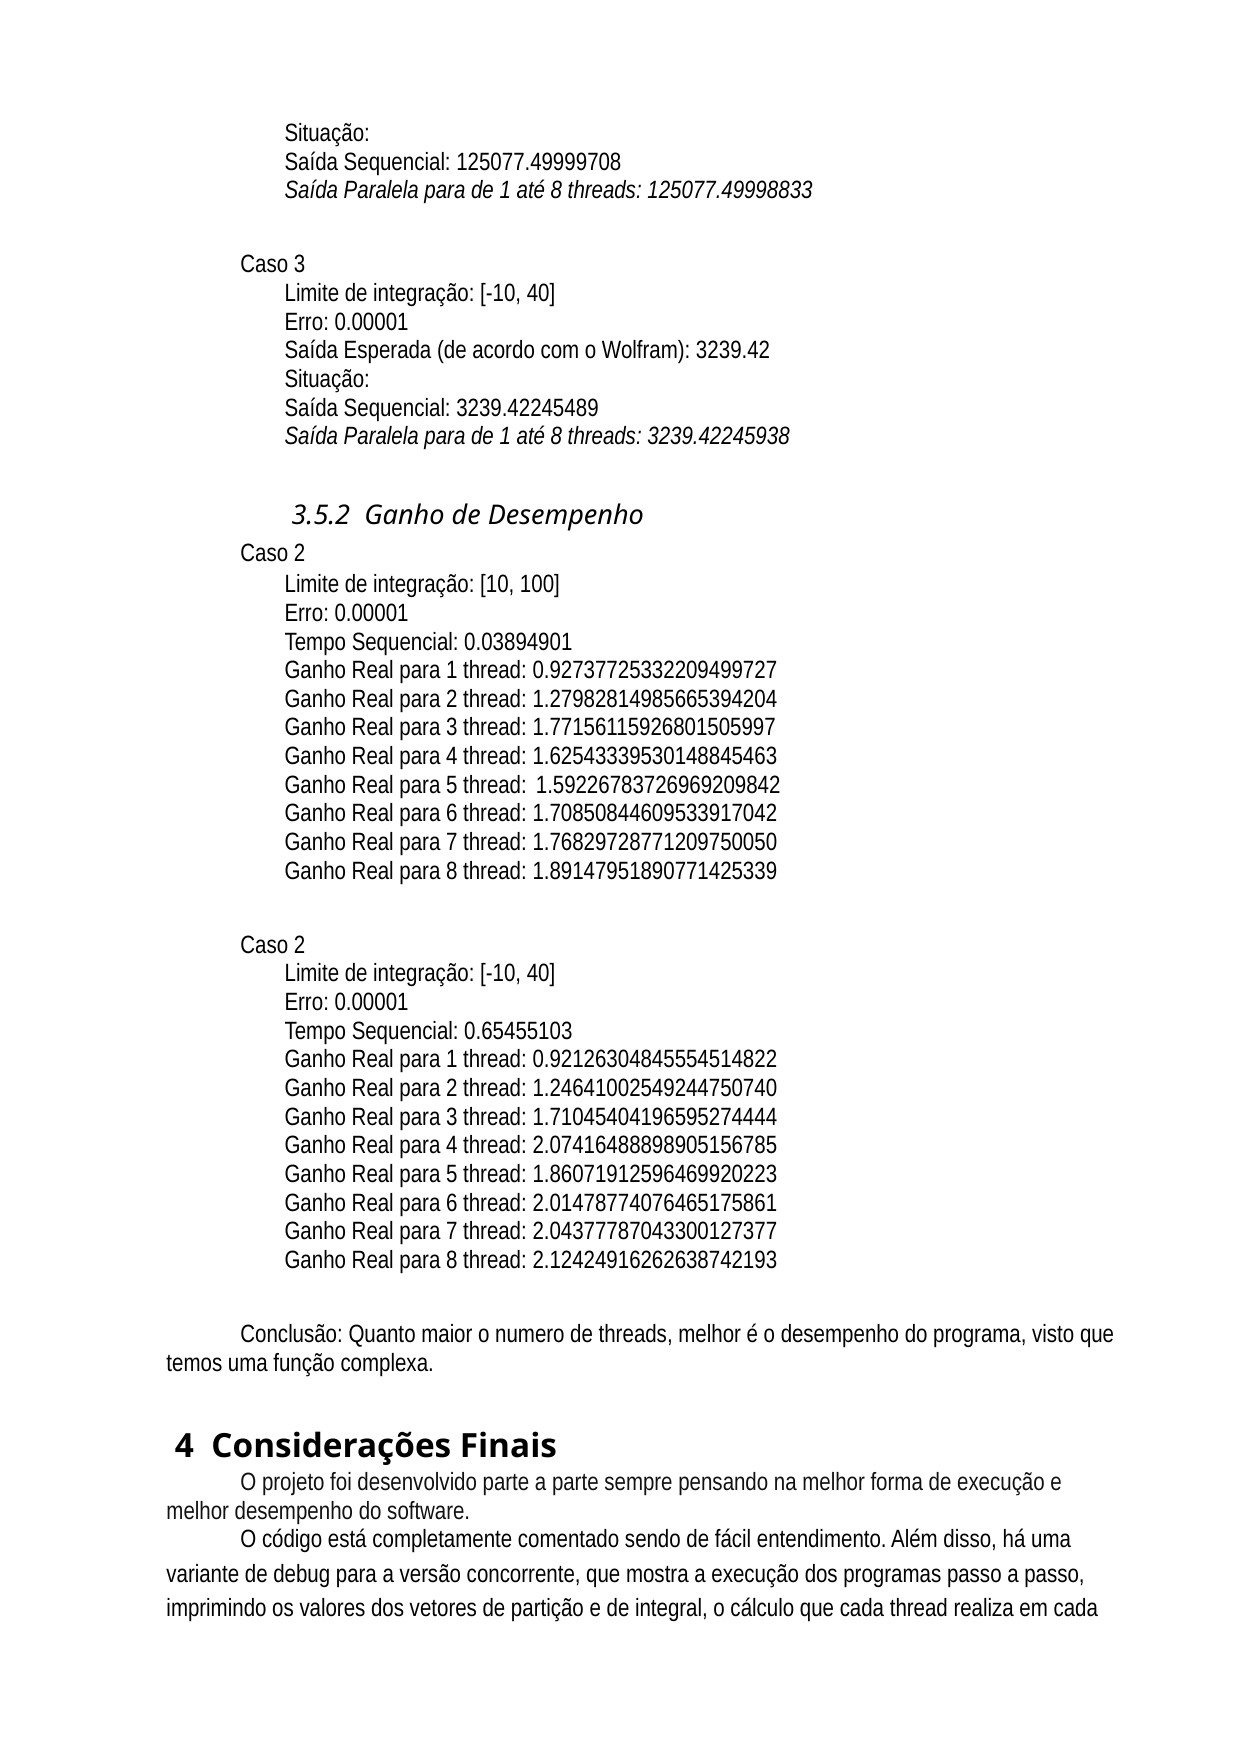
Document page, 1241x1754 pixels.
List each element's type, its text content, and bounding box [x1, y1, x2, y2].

text Ganho Real para 1 thread: 0.92126304845554514822 [166, 1044, 1123, 1073]
text 3.5.2 Ganho de Desempenho Caso 2 [166, 495, 1123, 569]
text Saída Sequencial: 125077.49999708 [166, 147, 1123, 175]
text 4 Considerações Finais [166, 1422, 1123, 1467]
text Saída Esperada (de acordo com o Wolfram): 3239.42 [166, 335, 1123, 364]
text Saída Sequencial: 3239.42245489 [166, 393, 1123, 421]
text Ganho Real para 4 thread: 2.07416488898905156785 [166, 1130, 1123, 1159]
text Erro: 0.00001 [166, 598, 1123, 626]
text Ganho Real para 1 thread: 0.92737725332209499727 [166, 655, 1123, 684]
text Saída Paralela para de 1 até 8 threads: 3239.42245938 [166, 421, 1123, 450]
text Ganho Real para 8 thread: 2.12424916262638742193 [166, 1245, 1123, 1273]
text O projeto foi desenvolvido parte a parte sempre pensando na melhor forma de execução e melhor desempenho do software. [166, 1467, 1123, 1524]
text Conclusão: Quanto maior o numero de threads, melhor é o desempenho do programa, visto que temos uma função complexa. [166, 1319, 1123, 1376]
text Ganho Real para 7 thread: 2.04377787043300127377 [166, 1216, 1123, 1245]
text Ganho Real para 5 thread: 1.59226783726969209842 [166, 770, 1123, 798]
text Erro: 0.00001 [166, 307, 1123, 335]
text Ganho Real para 3 thread: 1.71045404196595274444 [166, 1102, 1123, 1130]
text Caso 3 [166, 249, 1123, 278]
text Erro: 0.00001 [166, 987, 1123, 1016]
text Tempo Sequencial: 0.03894901 [166, 626, 1123, 655]
text Ganho Real para 7 thread: 1.76829728771209750050 [166, 827, 1123, 856]
text Ganho Real para 6 thread: 1.70850844609533917042 [166, 798, 1123, 827]
text Caso 2 [166, 930, 1123, 958]
text Ganho Real para 5 thread: 1.86071912596469920223 [166, 1159, 1123, 1187]
text Ganho Real para 6 thread: 2.01478774076465175861 [166, 1187, 1123, 1216]
text Saída Paralela para de 1 até 8 threads: 125077.49998833 [166, 175, 1123, 204]
text O código está completamente comentado sendo de fácil entendimento. Além disso, há uma variante de debug para a versão concorrente, que mostra a execução dos programas passo a passo, imprimindo os valores dos vetores de partição e de integral, o cálculo que cada thread realiza em cada [166, 1524, 1123, 1622]
text Situação: [166, 364, 1123, 393]
text Ganho Real para 4 thread: 1.62543339530148845463 [166, 741, 1123, 770]
text Limite de integração: [-10, 40] [166, 278, 1123, 307]
text Limite de integração: [-10, 40] [166, 958, 1123, 987]
text Ganho Real para 2 thread: 1.27982814985665394204 [166, 684, 1123, 712]
text Situação: [166, 118, 1123, 147]
text Ganho Real para 2 thread: 1.24641002549244750740 [166, 1073, 1123, 1102]
text Tempo Sequencial: 0.65455103 [166, 1016, 1123, 1044]
text Ganho Real para 3 thread: 1.77156115926801505997 [166, 712, 1123, 741]
text Ganho Real para 8 thread: 1.89147951890771425339 [166, 856, 1123, 884]
text Limite de integração: [10, 100] [166, 569, 1123, 598]
